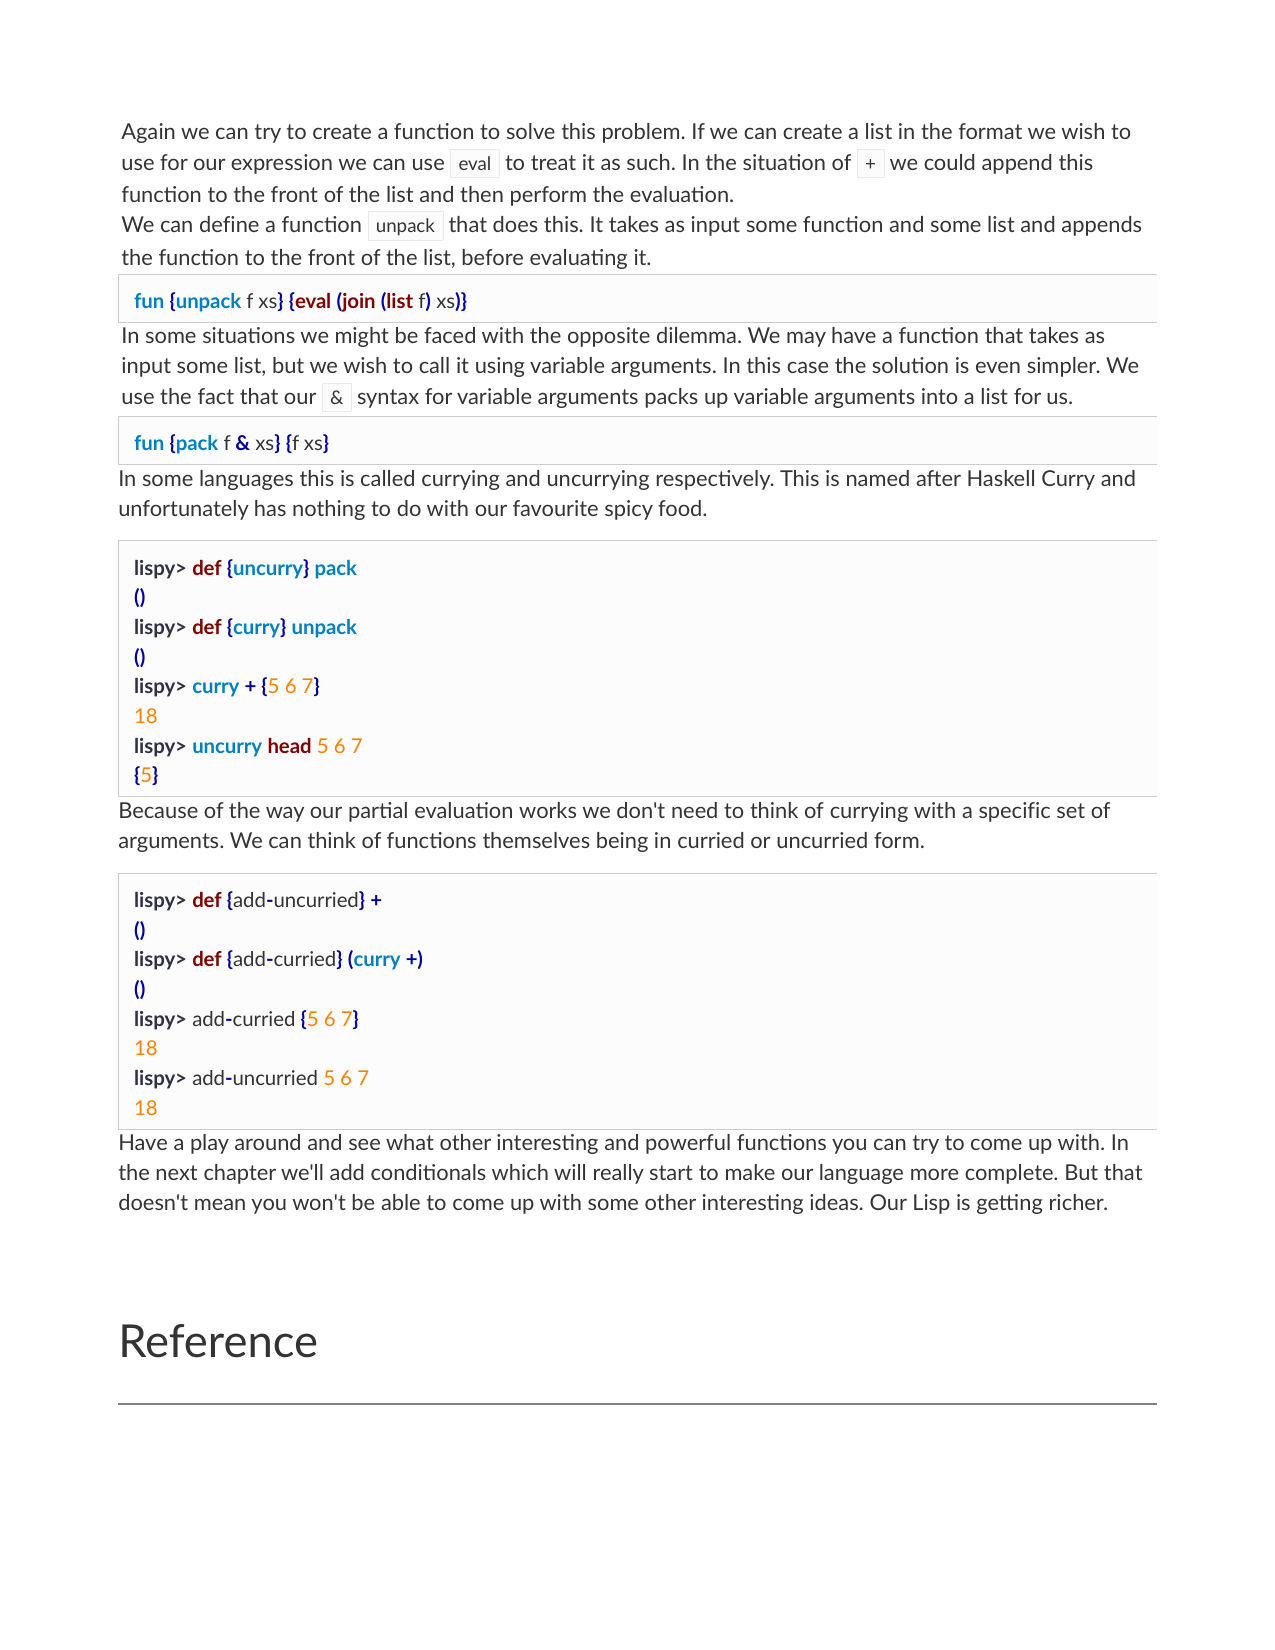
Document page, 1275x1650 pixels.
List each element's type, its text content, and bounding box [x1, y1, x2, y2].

text () [119, 629, 1157, 659]
text Again we can try to create a function to solve this problem. If we can create a list in the format we wish to use for our expression we can use eval to treat it as such. In the situation of + we could append this function to the front of the list and then perform the evaluation. [121, 118, 1154, 207]
text 18 [119, 689, 1157, 718]
text 18 [119, 1080, 1157, 1129]
text lispy> add-uncurried 5 6 7 [119, 1051, 1157, 1080]
text lispy> def {add-curried} (curry +) [119, 932, 1157, 962]
text We can define a function unpack that does this. It takes as input some function and some list and appends the function to the front of the list, before evaluating it. [121, 211, 1154, 270]
text lispy> uncurry head 5 6 7 [119, 718, 1157, 748]
text () [119, 902, 1157, 932]
text () [119, 962, 1157, 991]
text In some situations we might be faced with the opposite dilemma. We may have a function that takes as input some list, but we wish to call it using variable arguments. In this case the solution is even simpler. We use the fact that our & syntax for variable arguments packs up variable arguments into a list for us. [121, 323, 1154, 411]
text () [119, 570, 1157, 599]
text fun {pack f & xs} {f xs} [119, 417, 1157, 464]
text lispy> add-curried {5 6 7} [119, 991, 1157, 1021]
text Because of the way our partial evaluation works we don't need to think of currying with a specific set of arguments. We can think of functions themselves being in curried or uncurried form. [118, 797, 1157, 853]
text 18 [119, 1021, 1157, 1051]
text {5} [119, 748, 1157, 796]
text lispy> def {curry} unpack [119, 599, 1157, 629]
text lispy> curry + {5 6 7} [119, 659, 1157, 689]
subtitle Reference [118, 1313, 1157, 1367]
text lispy> def {uncurry} pack [119, 541, 1157, 570]
text In some languages this is called currying and uncurrying respectively. This is named after Haskell Curry and unfortunately has nothing to do with our favourite spicy food. [118, 465, 1157, 521]
text lispy> def {add-uncurried} + [119, 874, 1157, 902]
text fun {unpack f xs} {eval (join (list f) xs)} [119, 275, 1157, 322]
text Have a play around and see what other interesting and powerful functions you can try to come up with. In the next chapter we'll add conditionals which will really start to make our language more complete. But that doesn't mean you won't be able to come up with some other interesting ideas. Our Lisp is getting richer. [118, 1130, 1157, 1215]
